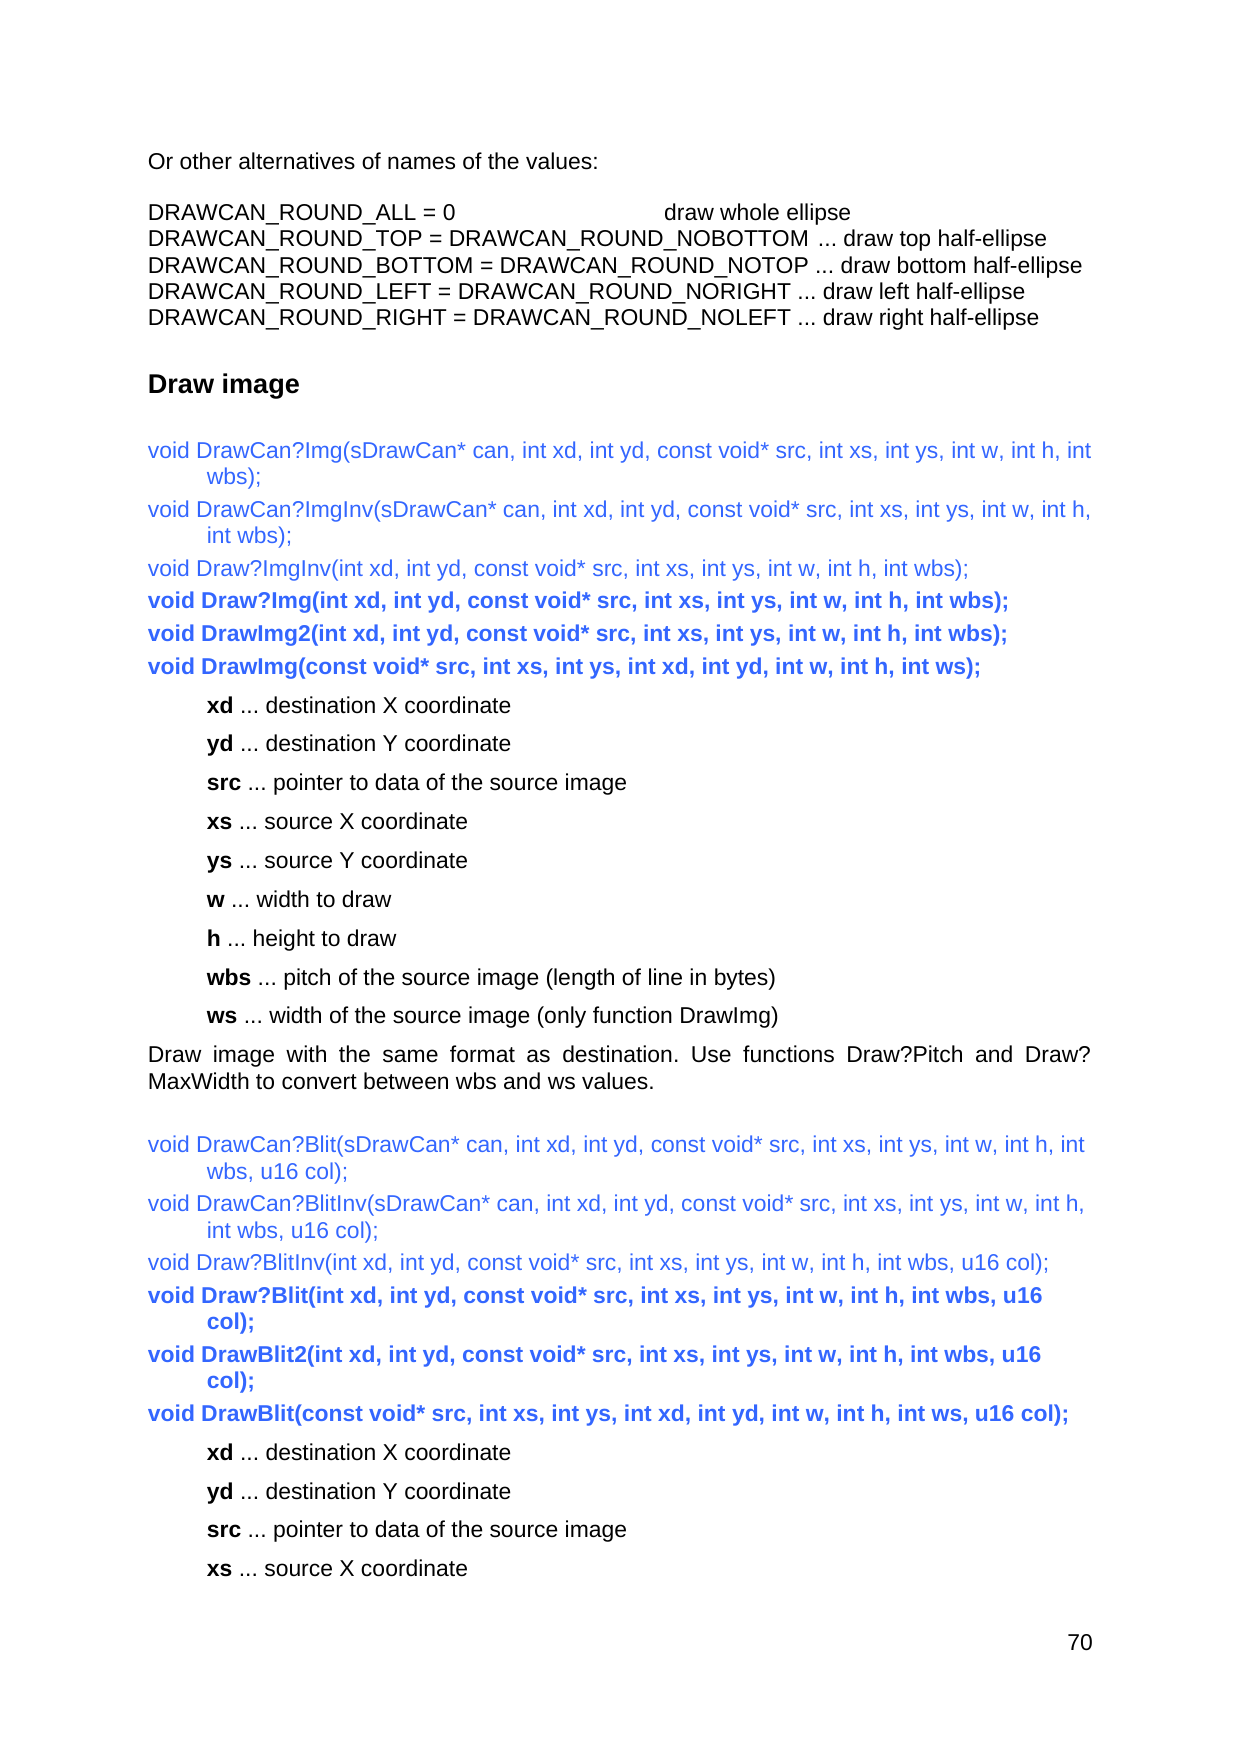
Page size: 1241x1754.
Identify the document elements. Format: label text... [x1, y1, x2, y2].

text void DrawCan?ImgInv(sDrawCan* can, int xd, int yd, const void* src, int xs, int ys, int w, int h, int wbs); [148, 496, 1093, 549]
text w ... width to draw [148, 886, 1093, 912]
text src ... pointer to data of the source image [148, 1516, 1093, 1543]
text void DrawImg(const void* src, int xs, int ys, int xd, int yd, int w, int h, int ws); [148, 653, 1093, 679]
text yd ... destination Y coordinate [148, 1478, 1093, 1504]
text void DrawCan?Blit(sDrawCan* can, int xd, int yd, const void* src, int xs, int ys, int w, int h, int wbs, u16 col); [148, 1131, 1093, 1184]
text ws ... width of the source image (only function DrawImg) [148, 1002, 1093, 1029]
text void DrawBlit(const void* src, int xs, int ys, int xd, int yd, int w, int h, int ws, u16 col); [148, 1400, 1093, 1426]
text xs ... source X coordinate [148, 808, 1093, 834]
text void Draw?Blit(int xd, int yd, const void* src, int xs, int ys, int w, int h, int wbs, u16 col); [148, 1282, 1093, 1335]
text DRAWCAN_ROUND_RIGHT = DRAWCAN_ROUND_NOLEFT ... draw right half-ellipse [148, 304, 1093, 331]
text h ... height to draw [148, 925, 1093, 951]
text ys ... source Y coordinate [148, 847, 1093, 873]
text void Draw?Img(int xd, int yd, const void* src, int xs, int ys, int w, int h, int wbs); [148, 587, 1093, 614]
text DRAWCAN_ROUND_ALL = 0 draw whole ellipse [148, 199, 1093, 225]
text DRAWCAN_ROUND_LEFT = DRAWCAN_ROUND_NORIGHT ... draw left half-ellipse [148, 278, 1093, 304]
text Or other alternatives of names of the values: [148, 148, 1093, 174]
text void DrawCan?BlitInv(sDrawCan* can, int xd, int yd, const void* src, int xs, int ys, int w, int h, int wbs, u16 col); [148, 1190, 1093, 1243]
text yd ... destination Y coordinate [148, 730, 1093, 757]
text xd ... destination X coordinate [148, 692, 1093, 718]
text DRAWCAN_ROUND_BOTTOM = DRAWCAN_ROUND_NOTOP ... draw bottom half-ellipse [148, 252, 1093, 278]
text DRAWCAN_ROUND_TOP = DRAWCAN_ROUND_NOBOTTOM ... draw top half-ellipse [148, 225, 1093, 252]
text src ... pointer to data of the source image [148, 769, 1093, 796]
text void DrawCan?Img(sDrawCan* can, int xd, int yd, const void* src, int xs, int ys, int w, int h, int wbs); [148, 437, 1093, 490]
text void Draw?ImgInv(int xd, int yd, const void* src, int xs, int ys, int w, int h, int wbs); [148, 555, 1093, 581]
text Draw image with the same format as destination. Use functions Draw?Pitch and Draw?MaxWidth to convert between wbs and ws values. [148, 1041, 1093, 1094]
text xd ... destination X coordinate [148, 1439, 1093, 1465]
subtitle Draw image [148, 368, 1093, 399]
text wbs ... pitch of the source image (length of line in bytes) [148, 963, 1093, 990]
text void Draw?BlitInv(int xd, int yd, const void* src, int xs, int ys, int w, int h, int wbs, u16 col); [148, 1249, 1093, 1276]
text void DrawBlit2(int xd, int yd, const void* src, int xs, int ys, int w, int h, int wbs, u16 col); [148, 1341, 1093, 1394]
text xs ... source X coordinate [148, 1555, 1093, 1582]
text void DrawImg2(int xd, int yd, const void* src, int xs, int ys, int w, int h, int wbs); [148, 620, 1093, 646]
